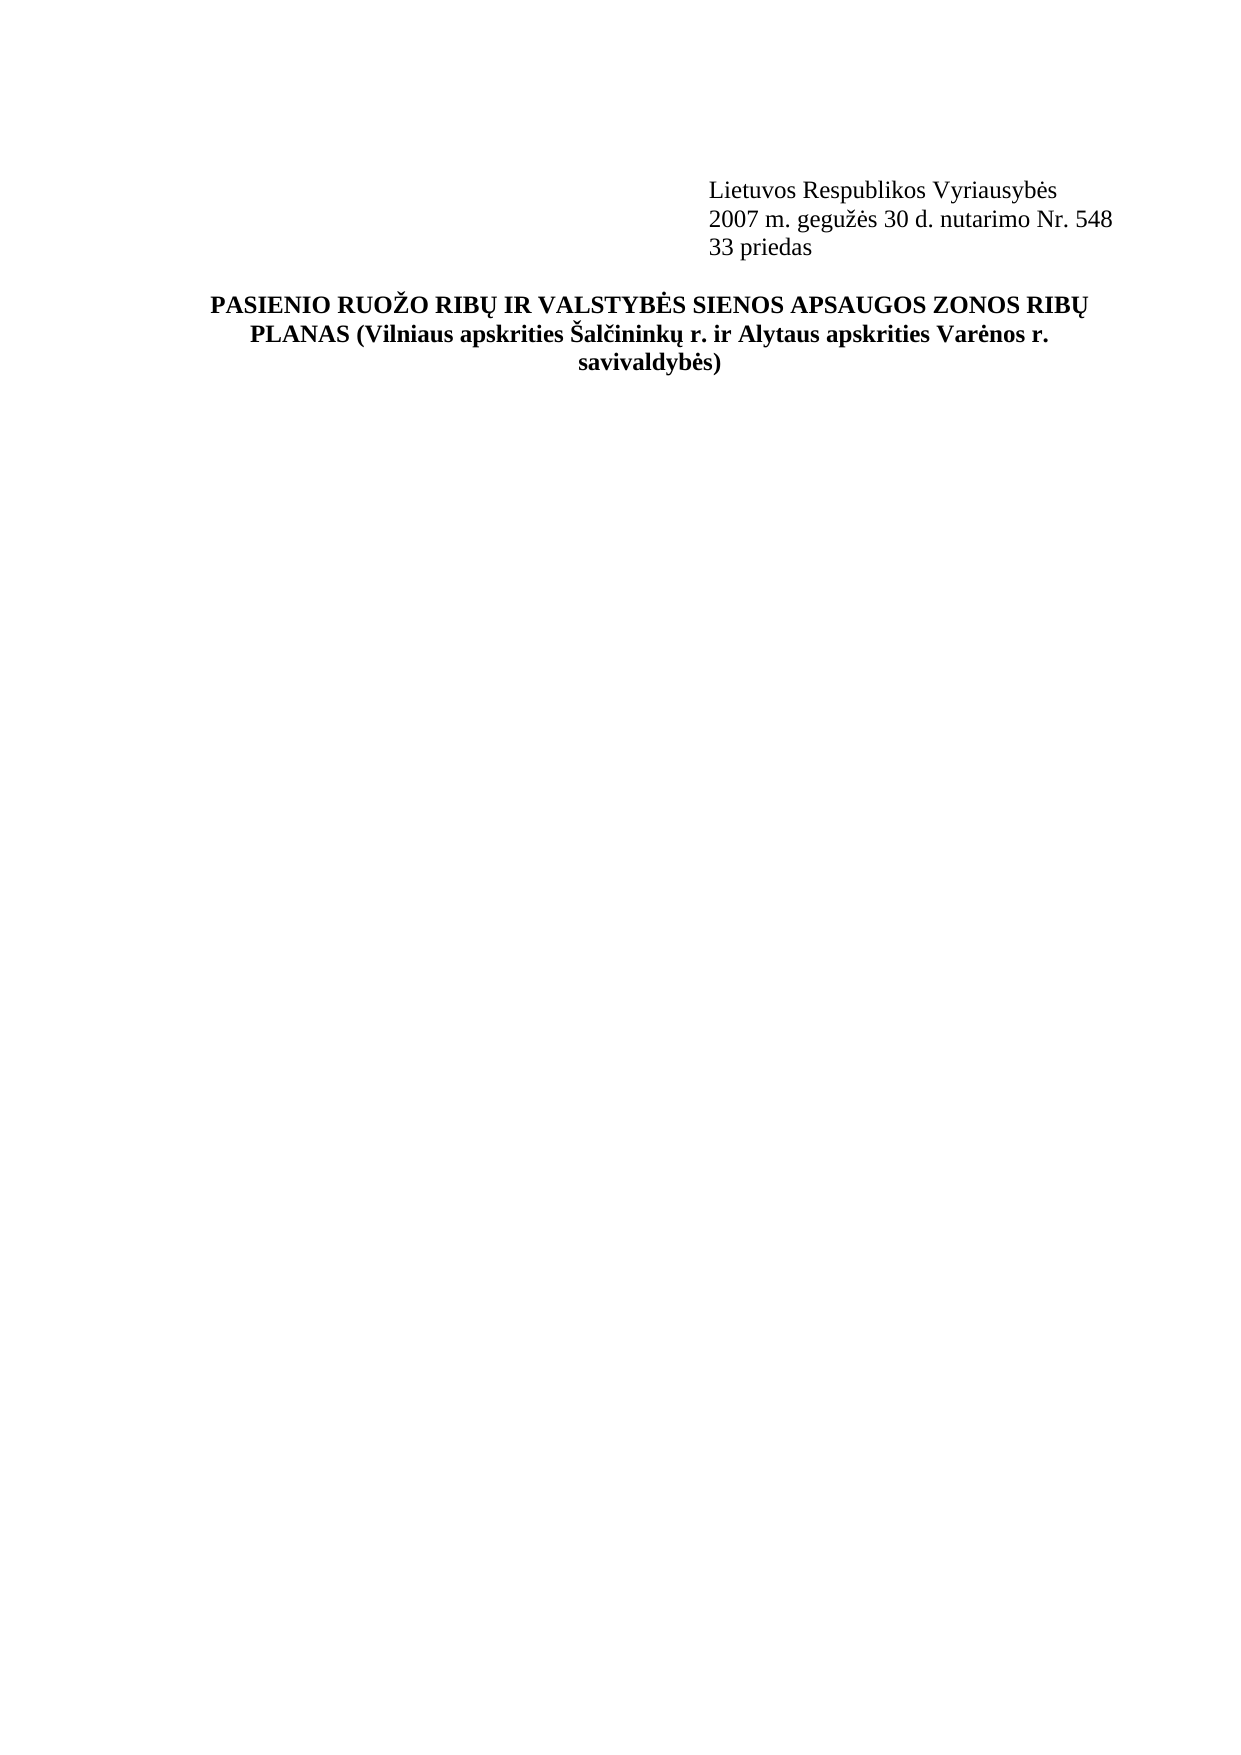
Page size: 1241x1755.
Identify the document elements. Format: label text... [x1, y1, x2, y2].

text Lietuvos Respublikos Vyriausybės [177, 175, 1122, 204]
text 33 priedas [177, 232, 1122, 261]
text PASIENIO RUOŽO RIBŲ IR VALSTYBĖS SIENOS APSAUGOS ZONOS RIBŲ PLANAS (Vilniaus apskrities Šalčininkų r. ir Alytaus apskrities Varėnos r. savivaldybės) [177, 290, 1122, 376]
text 2007 m. gegužės 30 d. nutarimo Nr. 548 [177, 204, 1122, 232]
